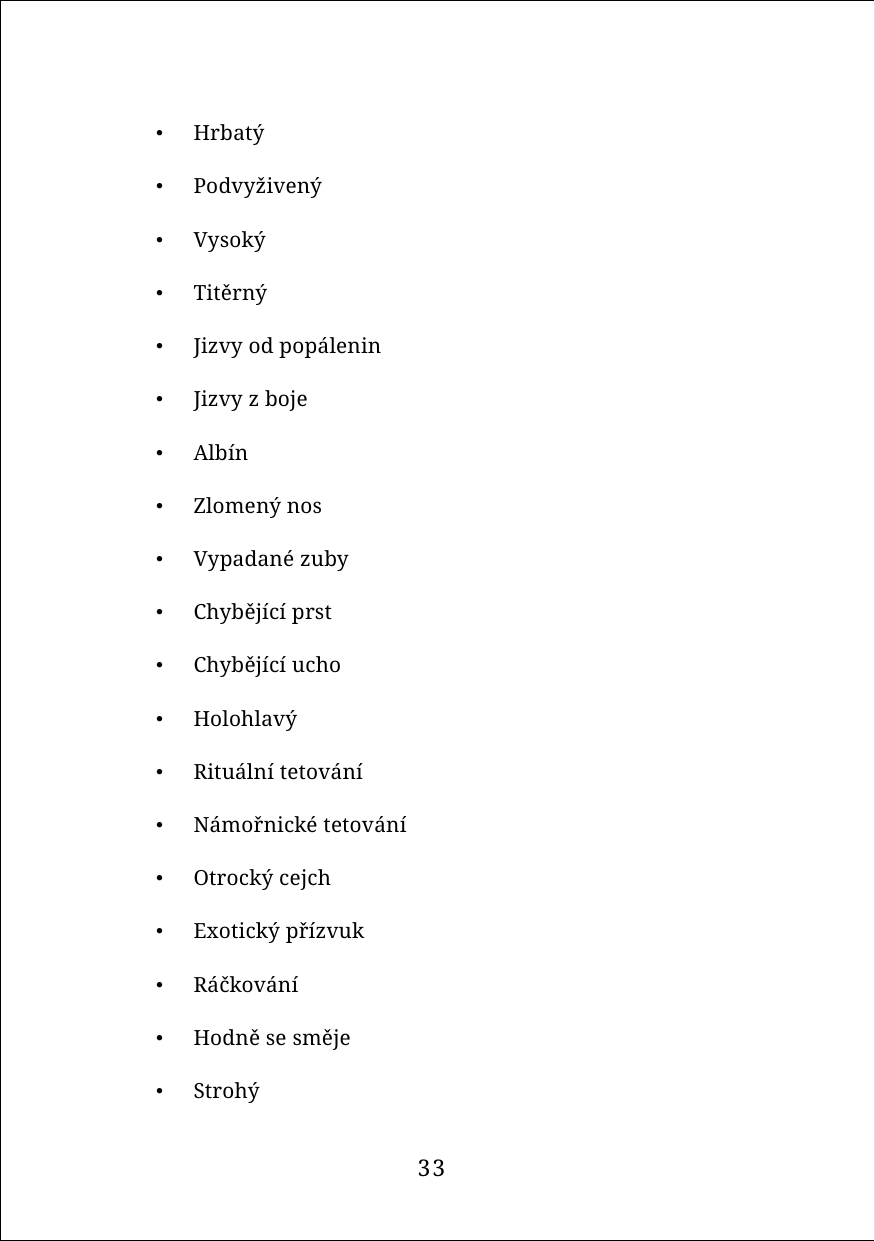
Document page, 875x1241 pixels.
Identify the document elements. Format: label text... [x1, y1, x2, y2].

list Námořnické tetování [156, 810, 756, 839]
list Titěrný [156, 278, 756, 306]
list Otrocký cejch [156, 863, 756, 892]
list Holohlavý [156, 704, 756, 732]
list Vysoký [156, 225, 756, 253]
list Chybějící prst [156, 597, 756, 626]
list Chybějící ucho [156, 651, 756, 679]
list Vypadané zuby [156, 544, 756, 572]
list Zlomený nos [156, 491, 756, 519]
list Strohý [156, 1076, 756, 1105]
list Exotický přízvuk [156, 917, 756, 945]
list Jizvy z boje [156, 384, 756, 413]
list Jizvy od popálenin [156, 331, 756, 359]
list Hodně se směje [156, 1023, 756, 1052]
list Rituální tetování [156, 757, 756, 785]
list Albín [156, 438, 756, 466]
list Podvyživený [156, 171, 756, 200]
list Ráčkování [156, 970, 756, 998]
list Hrbatý [156, 118, 756, 147]
